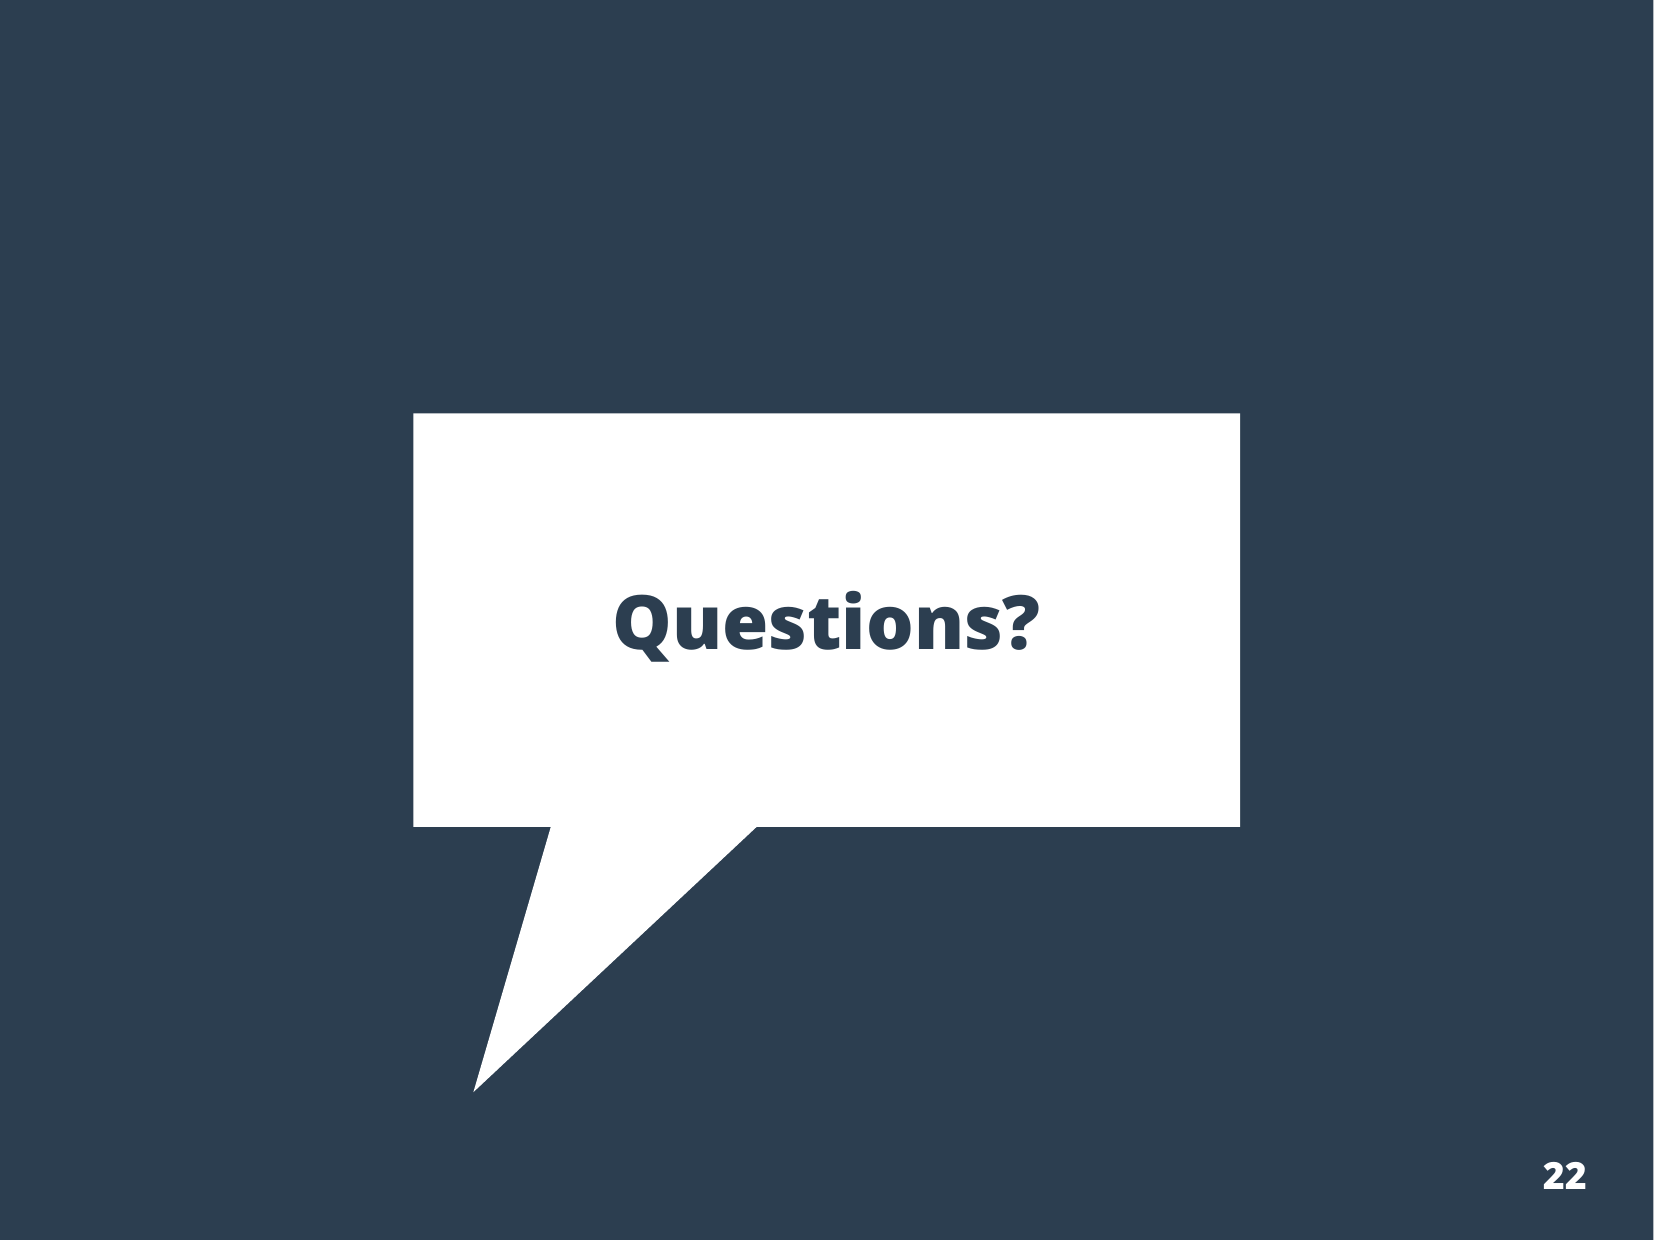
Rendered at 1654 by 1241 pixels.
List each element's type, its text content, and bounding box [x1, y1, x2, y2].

title Questions? [442, 442, 1211, 798]
